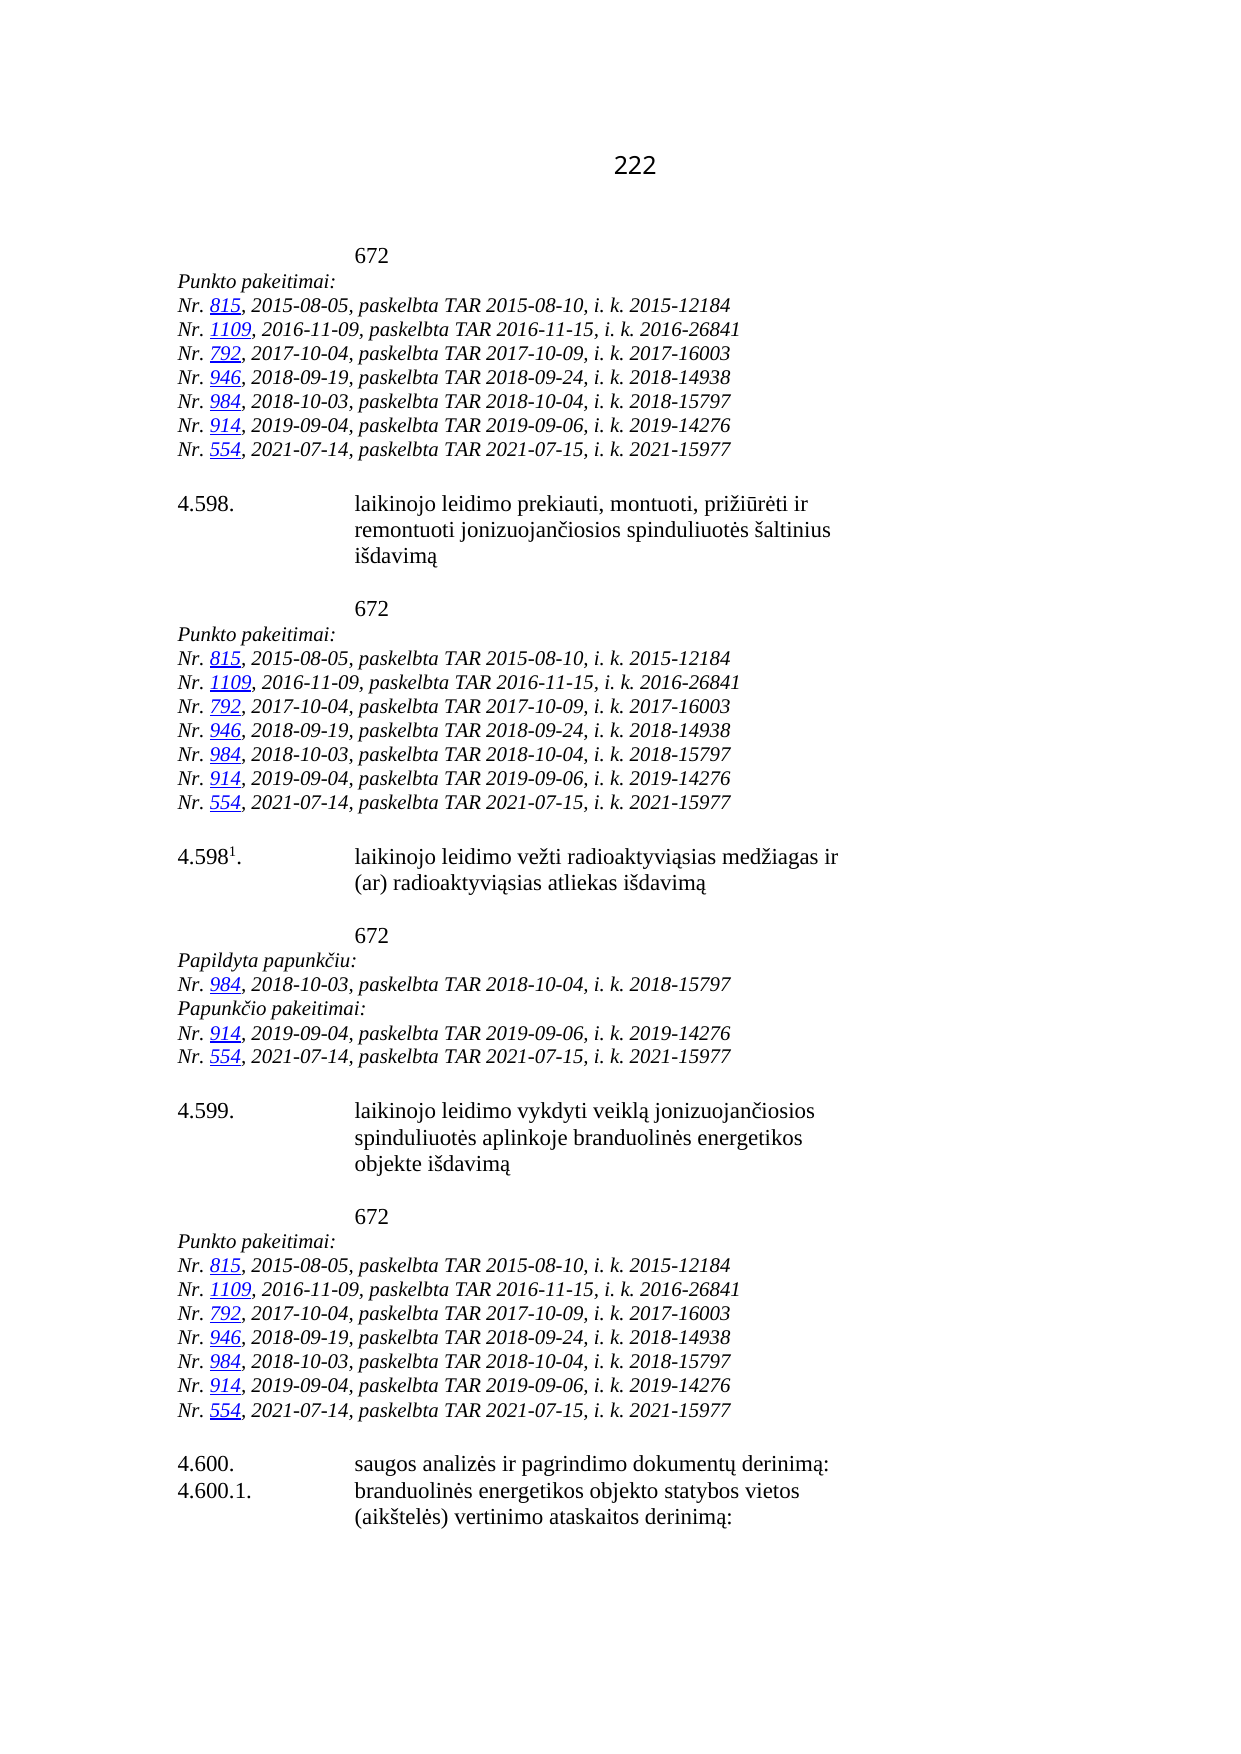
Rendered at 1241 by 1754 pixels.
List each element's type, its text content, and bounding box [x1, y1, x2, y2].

text Nr. 792, 2017-10-04, paskelbta TAR 2017-10-09, i. k. 2017-16003 [177, 341, 1093, 365]
text Nr. 815, 2015-08-05, paskelbta TAR 2015-08-10, i. k. 2015-12184 [177, 646, 1093, 670]
text Punkto pakeitimai: [177, 622, 1093, 646]
text 4.600.1. branduolinės energetikos objekto statybos vietos (aikštelės) vertinimo ataskaitos derinimą: [177, 1477, 842, 1556]
text Papildyta papunkčiu: [177, 948, 1093, 972]
text Nr. 914, 2019-09-04, paskelbta TAR 2019-09-06, i. k. 2019-14276 [177, 413, 1093, 437]
text Nr. 984, 2018-10-03, paskelbta TAR 2018-10-04, i. k. 2018-15797 [177, 972, 1093, 996]
text 4.5981. laikinojo leidimo vežti radioaktyviąsias medžiagas ir (ar) radioaktyviąsias atliekas išdavimą 672 [177, 843, 842, 948]
text Nr. 815, 2015-08-05, paskelbta TAR 2015-08-10, i. k. 2015-12184 [177, 293, 1093, 317]
text Nr. 946, 2018-09-19, paskelbta TAR 2018-09-24, i. k. 2018-14938 [177, 718, 1093, 742]
text Nr. 792, 2017-10-04, paskelbta TAR 2017-10-09, i. k. 2017-16003 [177, 1301, 1093, 1325]
text Nr. 554, 2021-07-14, paskelbta TAR 2021-07-15, i. k. 2021-15977 [177, 1044, 1093, 1068]
text Nr. 554, 2021-07-14, paskelbta TAR 2021-07-15, i. k. 2021-15977 [177, 437, 1093, 461]
text 672 [177, 216, 842, 268]
text Punkto pakeitimai: [177, 1229, 1093, 1253]
text Nr. 914, 2019-09-04, paskelbta TAR 2019-09-06, i. k. 2019-14276 [177, 1373, 1093, 1397]
text 4.600. saugos analizės ir pagrindimo dokumentų derinimą: [177, 1450, 1093, 1477]
text Nr. 1109, 2016-11-09, paskelbta TAR 2016-11-15, i. k. 2016-26841 [177, 1277, 1093, 1301]
text Nr. 984, 2018-10-03, paskelbta TAR 2018-10-04, i. k. 2018-15797 [177, 742, 1093, 766]
text Nr. 554, 2021-07-14, paskelbta TAR 2021-07-15, i. k. 2021-15977 [177, 1397, 1093, 1422]
text 4.599. laikinojo leidimo vykdyti veiklą jonizuojančiosios spinduliuotės aplinkoje branduolinės energetikos objekte išdavimą 672 [177, 1097, 842, 1229]
text Nr. 946, 2018-09-19, paskelbta TAR 2018-09-24, i. k. 2018-14938 [177, 1325, 1093, 1349]
text Nr. 815, 2015-08-05, paskelbta TAR 2015-08-10, i. k. 2015-12184 [177, 1253, 1093, 1277]
text Papunkčio pakeitimai: [177, 996, 1093, 1020]
text Nr. 984, 2018-10-03, paskelbta TAR 2018-10-04, i. k. 2018-15797 [177, 1349, 1093, 1373]
text Nr. 914, 2019-09-04, paskelbta TAR 2019-09-06, i. k. 2019-14276 [177, 766, 1093, 790]
text Nr. 1109, 2016-11-09, paskelbta TAR 2016-11-15, i. k. 2016-26841 [177, 317, 1093, 341]
text Nr. 946, 2018-09-19, paskelbta TAR 2018-09-24, i. k. 2018-14938 [177, 365, 1093, 389]
text 4.598. laikinojo leidimo prekiauti, montuoti, prižiūrėti ir remontuoti jonizuojančiosios spinduliuotės šaltinius išdavimą 672 [177, 490, 842, 622]
text Nr. 1109, 2016-11-09, paskelbta TAR 2016-11-15, i. k. 2016-26841 [177, 670, 1093, 694]
text Nr. 914, 2019-09-04, paskelbta TAR 2019-09-06, i. k. 2019-14276 [177, 1020, 1093, 1044]
text Punkto pakeitimai: [177, 268, 1093, 293]
text Nr. 792, 2017-10-04, paskelbta TAR 2017-10-09, i. k. 2017-16003 [177, 694, 1093, 718]
text Nr. 984, 2018-10-03, paskelbta TAR 2018-10-04, i. k. 2018-15797 [177, 389, 1093, 413]
text Nr. 554, 2021-07-14, paskelbta TAR 2021-07-15, i. k. 2021-15977 [177, 790, 1093, 814]
